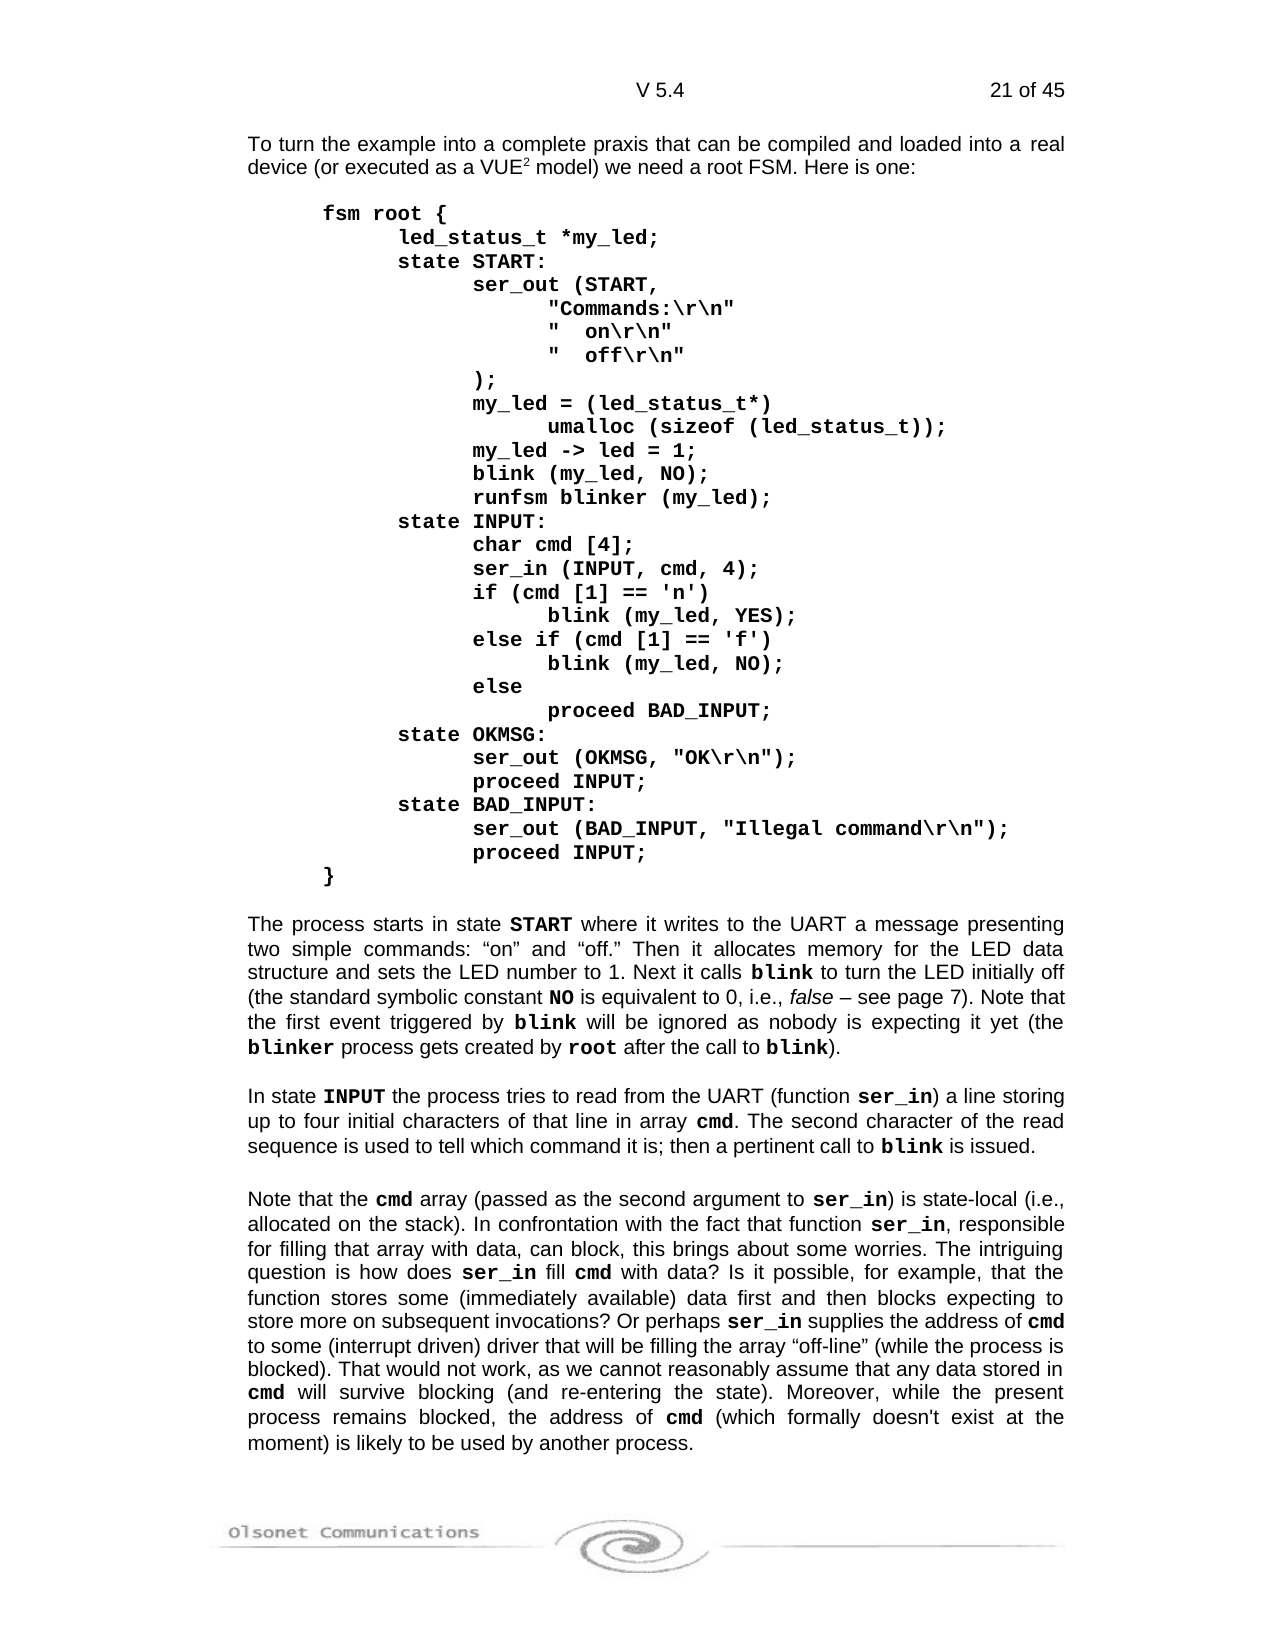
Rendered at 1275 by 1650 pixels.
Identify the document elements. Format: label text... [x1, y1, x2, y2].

text ser_out (START, [247, 274, 1065, 298]
text proceed INPUT; [247, 842, 1065, 865]
text blink (my_led, NO); [247, 463, 1065, 487]
text Note that the cmd array (passed as the second argument to ser_in) is state-local (i.e., allocated on the stack). In confrontation with the fact that function ser_in, responsible for filling that array with data, can block, this brings about some worries. The intriguing question is how does ser_in fill cmd with data? Is it possible, for example, that the function stores some (immediately available) data first and then blocks expecting to store more on subsequent invocations? Or perhaps ser_in supplies the address of cmd to some (interrupt driven) driver that will be filling the array “off-line” (while the process is blocked). That would not work, as we cannot reasonably assume that any data stored in cmd will survive blocking (and re-entering the state). Moreover, while the present process remains blocked, the address of cmd (which formally doesn't exist at the moment) is likely to be used by another process. [247, 1187, 1065, 1454]
text proceed INPUT; [247, 771, 1065, 794]
text ser_out (BAD_INPUT, "Illegal command\r\n"); [247, 818, 1065, 842]
text else if (cmd [1] == 'f') [247, 629, 1065, 653]
text char cmd [4]; [247, 534, 1065, 558]
text ); [247, 369, 1065, 392]
text ser_out (OKMSG, "OK\r\n"); [247, 747, 1065, 771]
text led_status_t *my_led; [247, 227, 1065, 251]
text runfsm blinker (my_led); [247, 487, 1065, 511]
text state INPUT: [247, 511, 1065, 534]
text my_led -> led = 1; [247, 440, 1065, 463]
text else [247, 676, 1065, 700]
text " off\r\n" [247, 345, 1065, 369]
text blink (my_led, NO); [247, 653, 1065, 676]
text my_led = (led_status_t*) [247, 392, 1065, 416]
text fsm root { [247, 202, 1065, 227]
text umalloc (sizeof (led_status_t)); [247, 416, 1065, 440]
text proceed BAD_INPUT; [247, 700, 1065, 723]
text In state INPUT the process tries to read from the UART (function ser_in) a line storing up to four initial characters of that line in array cmd. The second character of the read sequence is used to tell which command it is; then a pertinent call to blink is issued. [247, 1084, 1065, 1159]
text To turn the example into a complete praxis that can be compiled and loaded into a real device (or executed as a VUE2 model) we need a root FSM. Here is one: [247, 132, 1065, 179]
text state START: [247, 251, 1065, 274]
text The process starts in state START where it writes to the UART a message presenting two simple commands: “on” and “off.” Then it allocates memory for the LED data structure and sets the LED number to 1. Next it calls blink to turn the LED initially off (the standard symbolic constant NO is equivalent to 0, i.e., false – see page 8). Note that the first event triggered by blink will be ignored as nobody is expecting it yet (the blinker process gets created by root after the call to blink). [247, 912, 1065, 1061]
text ser_in (INPUT, cmd, 4); [247, 558, 1065, 582]
picture [210, 1504, 1065, 1596]
text " on\r\n" [247, 322, 1065, 345]
text state OKMSG: [247, 723, 1065, 747]
text blink (my_led, YES); [247, 605, 1065, 629]
text } [247, 865, 1065, 889]
text "Commands:\r\n" [247, 298, 1065, 322]
text state BAD_INPUT: [247, 794, 1065, 818]
text if (cmd [1] == 'n') [247, 582, 1065, 605]
